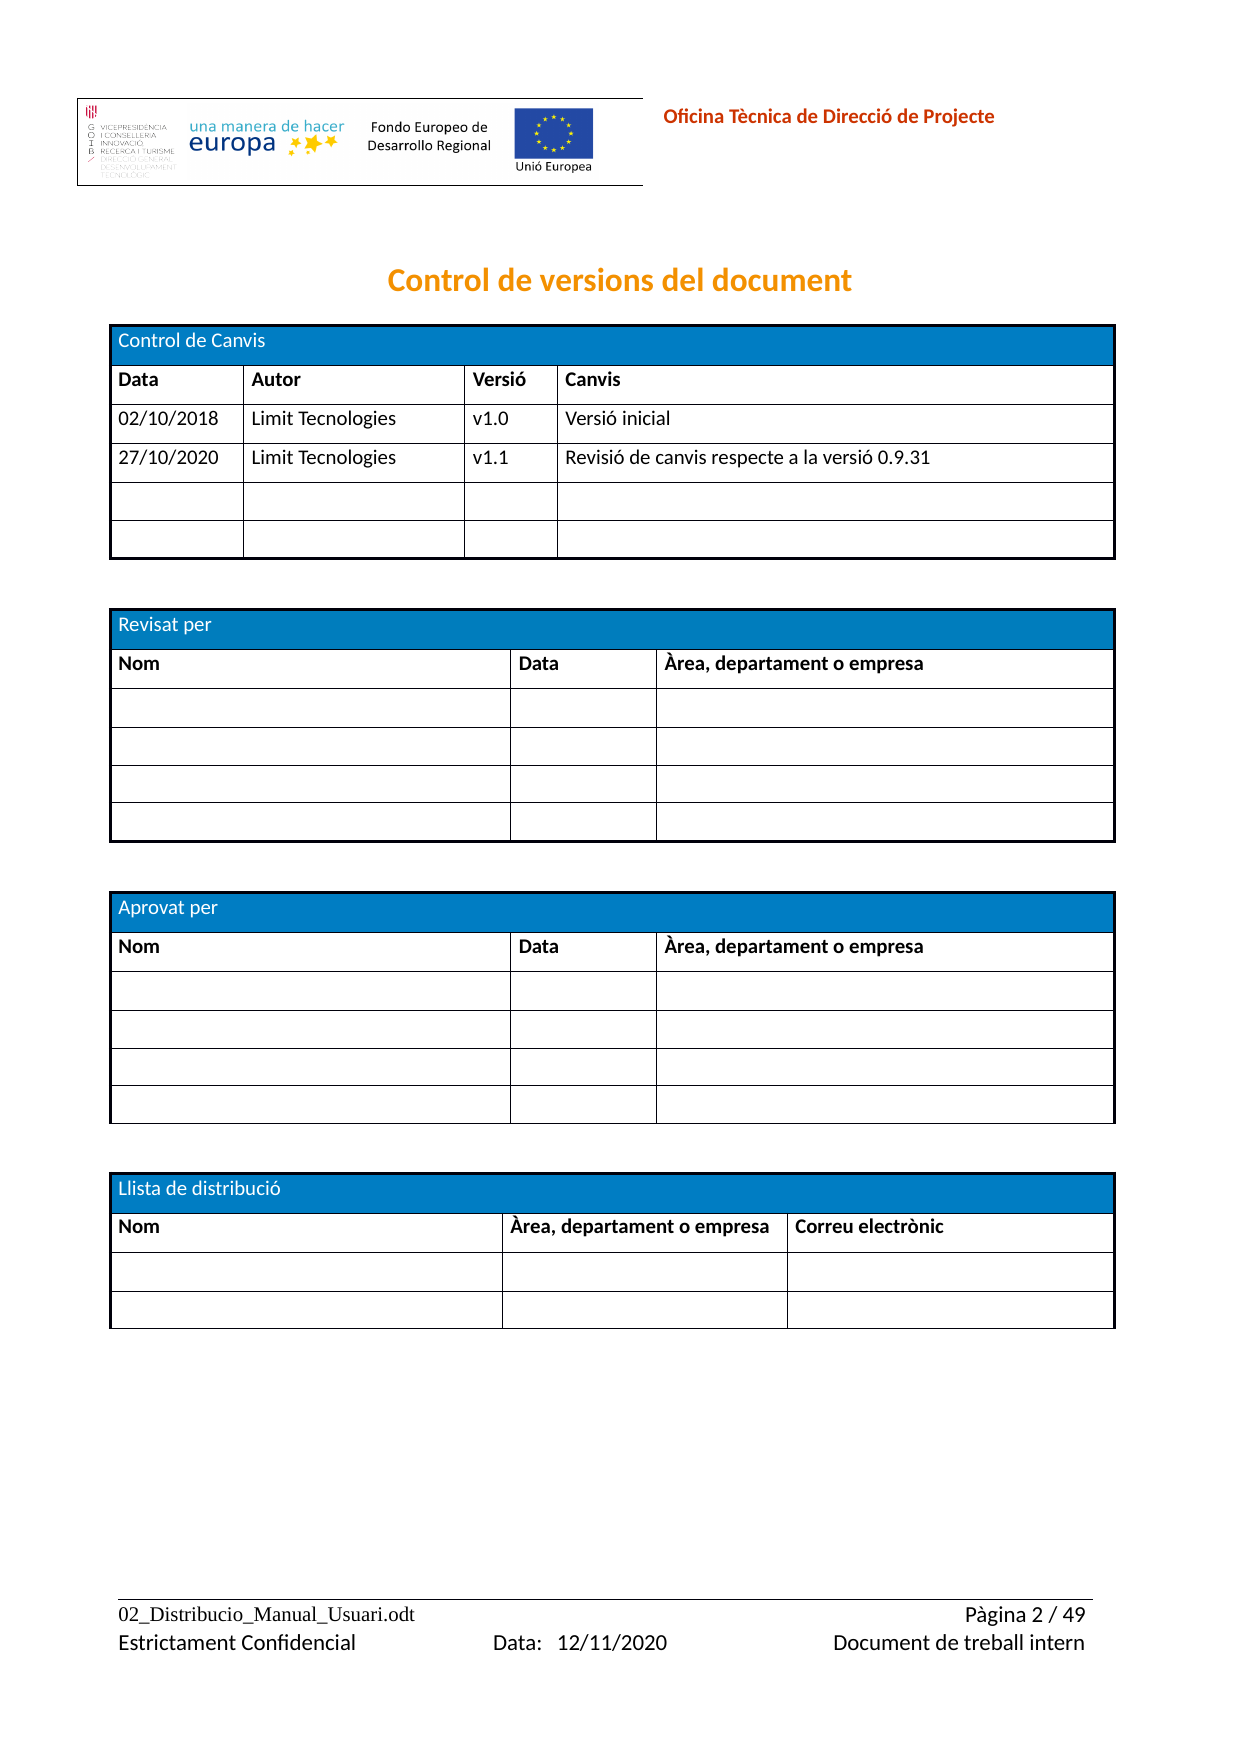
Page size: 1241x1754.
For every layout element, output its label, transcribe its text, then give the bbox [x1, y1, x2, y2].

table_cell Revisió de canvis respecte a la versió 0.9.31 [558, 444, 1113, 482]
table_cell [657, 766, 1113, 802]
table_cell [511, 1049, 656, 1085]
table_cell Correu electrònic [788, 1214, 1113, 1252]
table_cell [465, 483, 557, 519]
table_cell Nom [112, 650, 510, 688]
table_cell [112, 1253, 502, 1291]
table_cell Àrea, departament o empresa [503, 1214, 787, 1252]
table_cell Nom [112, 1214, 502, 1252]
table_cell [511, 1011, 656, 1047]
table_header Llista de distribució [112, 1175, 1113, 1213]
table_cell [788, 1292, 1113, 1328]
table_cell Versió inicial [558, 405, 1113, 443]
table_cell [112, 483, 243, 519]
table_cell Autor [244, 366, 464, 404]
table_cell 27/10/2020 [112, 444, 243, 482]
table_cell [788, 1253, 1113, 1291]
table_cell Versió [465, 366, 557, 404]
table_header Revisat per [112, 611, 1113, 649]
table_cell [511, 689, 656, 727]
table_cell [503, 1292, 787, 1328]
table_cell [503, 1253, 787, 1291]
table_cell Limit Tecnologies [244, 444, 464, 482]
table_cell Data [112, 366, 243, 404]
table_cell [112, 521, 243, 557]
table_cell [558, 483, 1113, 519]
table_cell v1.1 [465, 444, 557, 482]
table_cell Data [511, 650, 656, 688]
table_cell [657, 1086, 1113, 1122]
table_cell [112, 766, 510, 802]
table_cell [657, 728, 1113, 765]
table_cell [112, 1086, 510, 1122]
table_header Aprovat per [112, 894, 1113, 932]
table_cell [657, 689, 1113, 727]
table_cell Canvis [558, 366, 1113, 404]
table_cell 02/10/2018 [112, 405, 243, 443]
picture [187, 103, 599, 180]
table_cell [112, 972, 510, 1010]
table_cell [112, 689, 510, 727]
table_cell [244, 483, 464, 519]
table_cell [112, 1011, 510, 1047]
table_cell [657, 803, 1113, 840]
table_cell v1.0 [465, 405, 557, 443]
table_cell [558, 521, 1113, 557]
table_cell [112, 1049, 510, 1085]
picture [82, 103, 181, 180]
table_cell Àrea, departament o empresa [657, 650, 1113, 688]
table_cell [511, 803, 656, 840]
table_cell [511, 728, 656, 765]
subtitle Control de versions del document [118, 259, 1122, 300]
table_cell [112, 728, 510, 765]
table_cell Àrea, departament o empresa [657, 933, 1113, 971]
table_header Control de Canvis [112, 327, 1113, 365]
table_cell [657, 972, 1113, 1010]
table_cell Limit Tecnologies [244, 405, 464, 443]
table_cell Nom [112, 933, 510, 971]
table_cell Data [511, 933, 656, 971]
table_cell [244, 521, 464, 557]
table_cell [112, 1292, 502, 1328]
table_cell [465, 521, 557, 557]
table_cell [511, 1086, 656, 1122]
table_cell [657, 1049, 1113, 1085]
table_cell [112, 803, 510, 840]
table_cell [657, 1011, 1113, 1047]
table_cell [511, 766, 656, 802]
table_cell [511, 972, 656, 1010]
